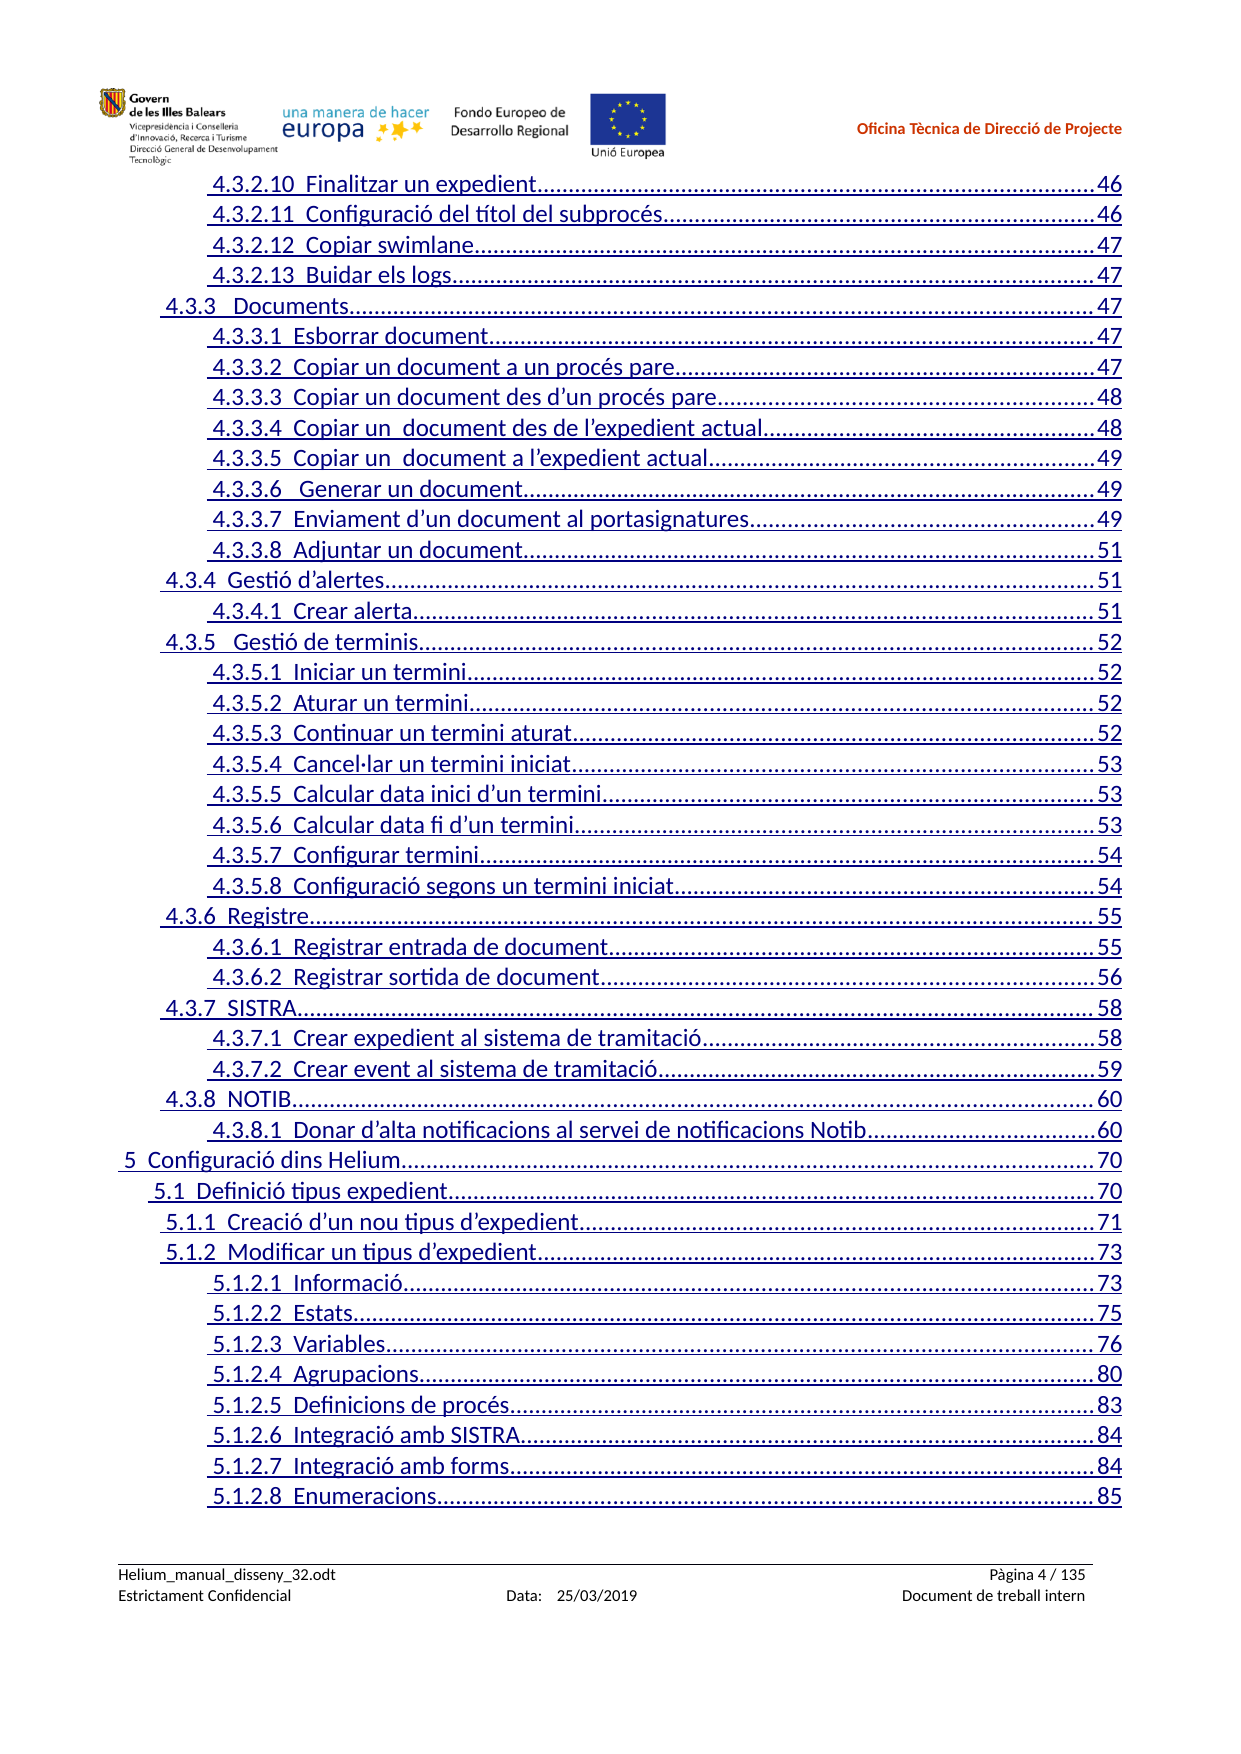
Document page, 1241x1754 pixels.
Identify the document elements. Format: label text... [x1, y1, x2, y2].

text 4.3.2.10 Finalitzar un expedient 46 [207, 168, 1122, 194]
text 4.3.5.1 Iniciar un termini 52 [207, 656, 1122, 682]
text 4.3.2.12 Copiar swimlane 47 [207, 229, 1122, 255]
text 4.3.5.5 Calcular data inici d’un termini 53 [207, 778, 1122, 804]
text 4.3.5 Gestió de terminis 52 [160, 626, 1122, 652]
text 5.1.2.7 Integració amb forms 84 [207, 1450, 1122, 1476]
text 5.1.2.3 Variables 76 [207, 1328, 1122, 1354]
text 5.1.2.2 Estats 75 [207, 1297, 1122, 1323]
text 4.3.2.11 Configuració del títol del subprocés 46 [207, 198, 1122, 224]
text 5.1.2.4 Agrupacions 80 [207, 1358, 1122, 1384]
text 4.3.2.13 Buidar els logs 47 [207, 259, 1122, 285]
text 4.3.5.3 Continuar un termini aturat 52 [207, 717, 1122, 743]
text 4.3.8.1 Donar d’alta notificacions al servei de notificacions Notib 60 [207, 1114, 1122, 1140]
text 4.3.5.8 Configuració segons un termini iniciat 54 [207, 870, 1122, 896]
text 5 Configuració dins Helium 70 [118, 1144, 1122, 1171]
text 4.3.7.2 Crear event al sistema de tramitació 59 [207, 1053, 1122, 1079]
text 4.3.6.2 Registrar sortida de document 56 [207, 961, 1122, 988]
text 4.3.3.8 Adjuntar un document 51 [207, 534, 1122, 560]
text 5.1.1 Creació d’un nou tipus d’expedient 71 [160, 1206, 1122, 1232]
text 4.3.4.1 Crear alerta 51 [207, 595, 1122, 621]
text 4.3.5.4 Cancel·lar un termini iniciat 53 [207, 748, 1122, 774]
text 4.3.5.2 Aturar un termini 52 [207, 687, 1122, 713]
text 4.3.5.7 Configurar termini 54 [207, 839, 1122, 865]
text 4.3.3.4 Copiar un document des de l’expedient actual 48 [207, 412, 1122, 438]
text 4.3.3.6 Generar un document 49 [207, 473, 1122, 499]
text 5.1.2 Modificar un tipus d’expedient 73 [160, 1236, 1122, 1262]
text 4.3.6 Registre 55 [160, 900, 1122, 926]
text 4.3.8 NOTIB 60 [160, 1083, 1122, 1110]
text 4.3.3.1 Esborrar document 47 [207, 321, 1122, 346]
text 4.3.4 Gestió d’alertes 51 [160, 565, 1122, 591]
text 5.1 Definició tipus expedient 70 [148, 1175, 1122, 1201]
text 4.3.6.1 Registrar entrada de document 55 [207, 931, 1122, 957]
text 4.3.3.3 Copiar un document des d’un procés pare 48 [207, 382, 1122, 408]
text 4.3.5.6 Calcular data fi d’un termini 53 [207, 809, 1122, 835]
text 5.1.2.6 Integració amb SISTRA 84 [207, 1419, 1122, 1445]
text 5.1.2.1 Informació 73 [207, 1267, 1122, 1293]
text 4.3.3 Documents 47 [160, 290, 1122, 316]
text 5.1.2.8 Enumeracions 85 [207, 1480, 1122, 1506]
picture [99, 87, 668, 166]
text 4.3.3.2 Copiar un document a un procés pare 47 [207, 351, 1122, 377]
text 4.3.3.5 Copiar un document a l’expedient actual 49 [207, 443, 1122, 469]
text 4.3.7 SISTRA 58 [160, 992, 1122, 1018]
text 5.1.2.5 Definicions de procés 83 [207, 1389, 1122, 1415]
text 4.3.7.1 Crear expedient al sistema de tramitació 58 [207, 1022, 1122, 1049]
text 4.3.3.7 Enviament d’un document al portasignatures 49 [207, 504, 1122, 530]
